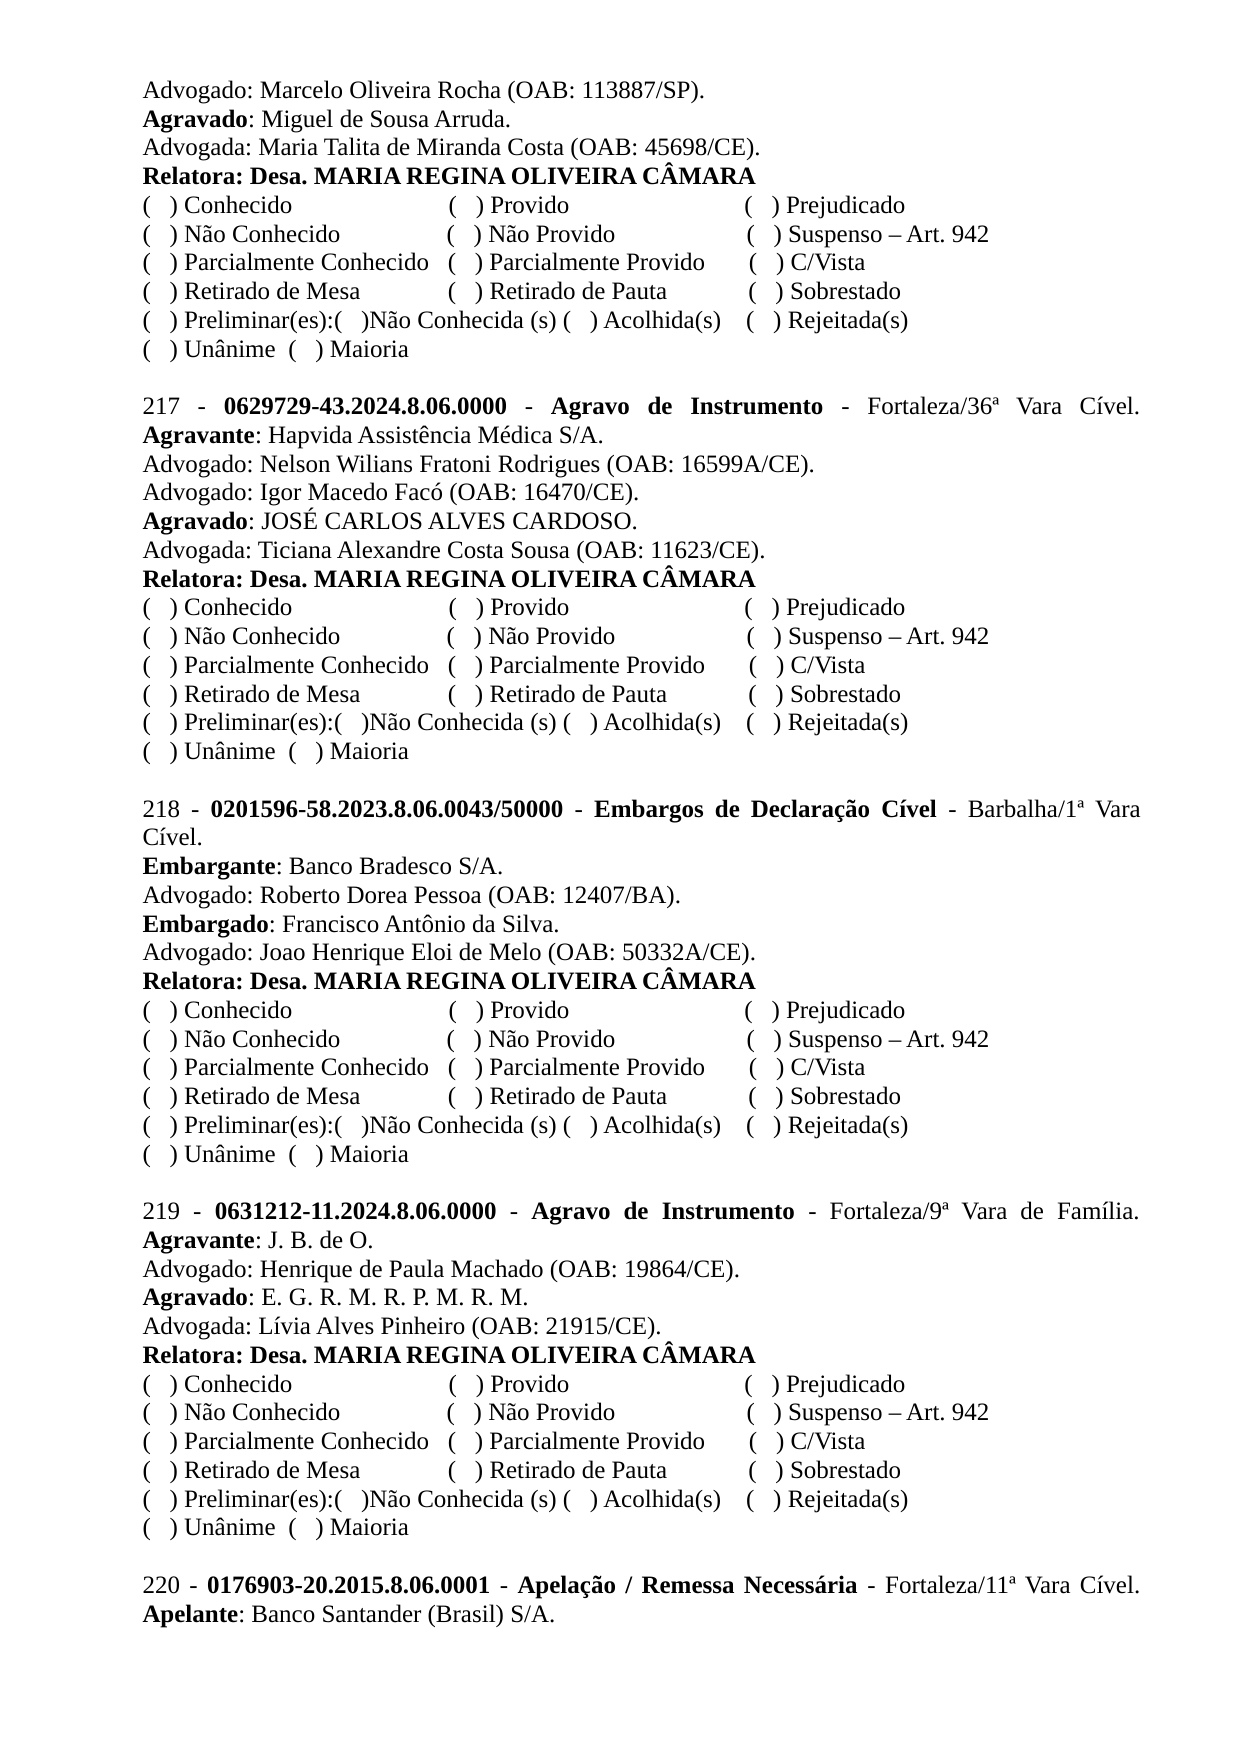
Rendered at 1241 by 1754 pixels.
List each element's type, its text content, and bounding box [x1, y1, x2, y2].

text Agravado: JOSÉ CARLOS ALVES CARDOSO. [142, 506, 1141, 535]
text ( ) Não Conhecido ( ) Não Provido ( ) Suspenso – Art. 942 [142, 621, 1158, 650]
text ( ) Não Conhecido ( ) Não Provido ( ) Suspenso – Art. 942 [142, 1024, 1158, 1052]
text Advogada: Ticiana Alexandre Costa Sousa (OAB: 11623/CE). [142, 535, 1141, 564]
text ( ) Conhecido ( ) Provido ( ) Prejudicado [142, 995, 1141, 1024]
text ( ) Conhecido ( ) Provido ( ) Prejudicado [142, 1369, 1141, 1397]
text ( ) Unânime ( ) Maioria [142, 1139, 1158, 1167]
text Relatora: Desa. MARIA REGINA OLIVEIRA CÂMARA [142, 1340, 1141, 1369]
text Advogado: Igor Macedo Facó (OAB: 16470/CE). [142, 477, 1141, 506]
text Relatora: Desa. MARIA REGINA OLIVEIRA CÂMARA [142, 564, 1141, 592]
text ( ) Parcialmente Conhecido ( ) Parcialmente Provido ( ) C/Vista [142, 1426, 1158, 1455]
text ( ) Preliminar(es):( )Não Conhecida (s) ( ) Acolhida(s) ( ) Rejeitada(s) [142, 1110, 1158, 1139]
text ( ) Parcialmente Conhecido ( ) Parcialmente Provido ( ) C/Vista [142, 247, 1158, 276]
text ( ) Não Conhecido ( ) Não Provido ( ) Suspenso – Art. 942 [142, 219, 1158, 247]
text ( ) Retirado de Mesa ( ) Retirado de Pauta ( ) Sobrestado [142, 1081, 1158, 1110]
text ( ) Preliminar(es):( )Não Conhecida (s) ( ) Acolhida(s) ( ) Rejeitada(s) [142, 305, 1158, 334]
text ( ) Não Conhecido ( ) Não Provido ( ) Suspenso – Art. 942 [142, 1397, 1158, 1426]
text ( ) Unânime ( ) Maioria [142, 334, 1158, 362]
text Advogada: Lívia Alves Pinheiro (OAB: 21915/CE). [142, 1311, 1141, 1340]
text Embargante: Banco Bradesco S/A. [142, 851, 1141, 880]
text Advogado: Joao Henrique Eloi de Melo (OAB: 50332A/CE). [142, 937, 1141, 966]
text Embargado: Francisco Antônio da Silva. [142, 909, 1141, 937]
text ( ) Conhecido ( ) Provido ( ) Prejudicado [142, 190, 1141, 219]
text Agravado: E. G. R. M. R. P. M. R. M. [142, 1282, 1141, 1311]
text ( ) Retirado de Mesa ( ) Retirado de Pauta ( ) Sobrestado [142, 276, 1158, 305]
text Relatora: Desa. MARIA REGINA OLIVEIRA CÂMARA [142, 161, 1141, 190]
text ( ) Unânime ( ) Maioria [142, 1512, 1158, 1541]
text ( ) Conhecido ( ) Provido ( ) Prejudicado [142, 592, 1141, 621]
text 219 - 0631212-11.2024.8.06.0000 - Agravo de Instrumento - Fortaleza/9ª Vara de Família. Agravante: J. B. de O. [142, 1196, 1141, 1254]
text Agravado: Miguel de Sousa Arruda. [142, 104, 1141, 132]
text ( ) Parcialmente Conhecido ( ) Parcialmente Provido ( ) C/Vista [142, 1052, 1158, 1081]
text 220 - 0176903-20.2015.8.06.0001 - Apelação / Remessa Necessária - Fortaleza/11ª Vara Cível. Apelante: Banco Santander (Brasil) S/A. [142, 1570, 1141, 1627]
text Advogado: Marcelo Oliveira Rocha (OAB: 113887/SP). [142, 75, 1141, 104]
text ( ) Preliminar(es):( )Não Conhecida (s) ( ) Acolhida(s) ( ) Rejeitada(s) [142, 1484, 1158, 1512]
text Advogado: Nelson Wilians Fratoni Rodrigues (OAB: 16599A/CE). [142, 449, 1141, 477]
text ( ) Retirado de Mesa ( ) Retirado de Pauta ( ) Sobrestado [142, 679, 1158, 707]
text ( ) Preliminar(es):( )Não Conhecida (s) ( ) Acolhida(s) ( ) Rejeitada(s) [142, 707, 1158, 736]
text ( ) Unânime ( ) Maioria [142, 736, 1158, 765]
text Advogada: Maria Talita de Miranda Costa (OAB: 45698/CE). [142, 132, 1141, 161]
text Advogado: Roberto Dorea Pessoa (OAB: 12407/BA). [142, 880, 1141, 909]
text ( ) Retirado de Mesa ( ) Retirado de Pauta ( ) Sobrestado [142, 1455, 1158, 1484]
text ( ) Parcialmente Conhecido ( ) Parcialmente Provido ( ) C/Vista [142, 650, 1158, 679]
text 218 - 0201596-58.2023.8.06.0043/50000 - Embargos de Declaração Cível - Barbalha/1ª Vara Cível. [142, 794, 1141, 851]
text Relatora: Desa. MARIA REGINA OLIVEIRA CÂMARA [142, 966, 1141, 995]
text Advogado: Henrique de Paula Machado (OAB: 19864/CE). [142, 1254, 1141, 1282]
text 217 - 0629729-43.2024.8.06.0000 - Agravo de Instrumento - Fortaleza/36ª Vara Cível. Agravante: Hapvida Assistência Médica S/A. [142, 391, 1141, 449]
